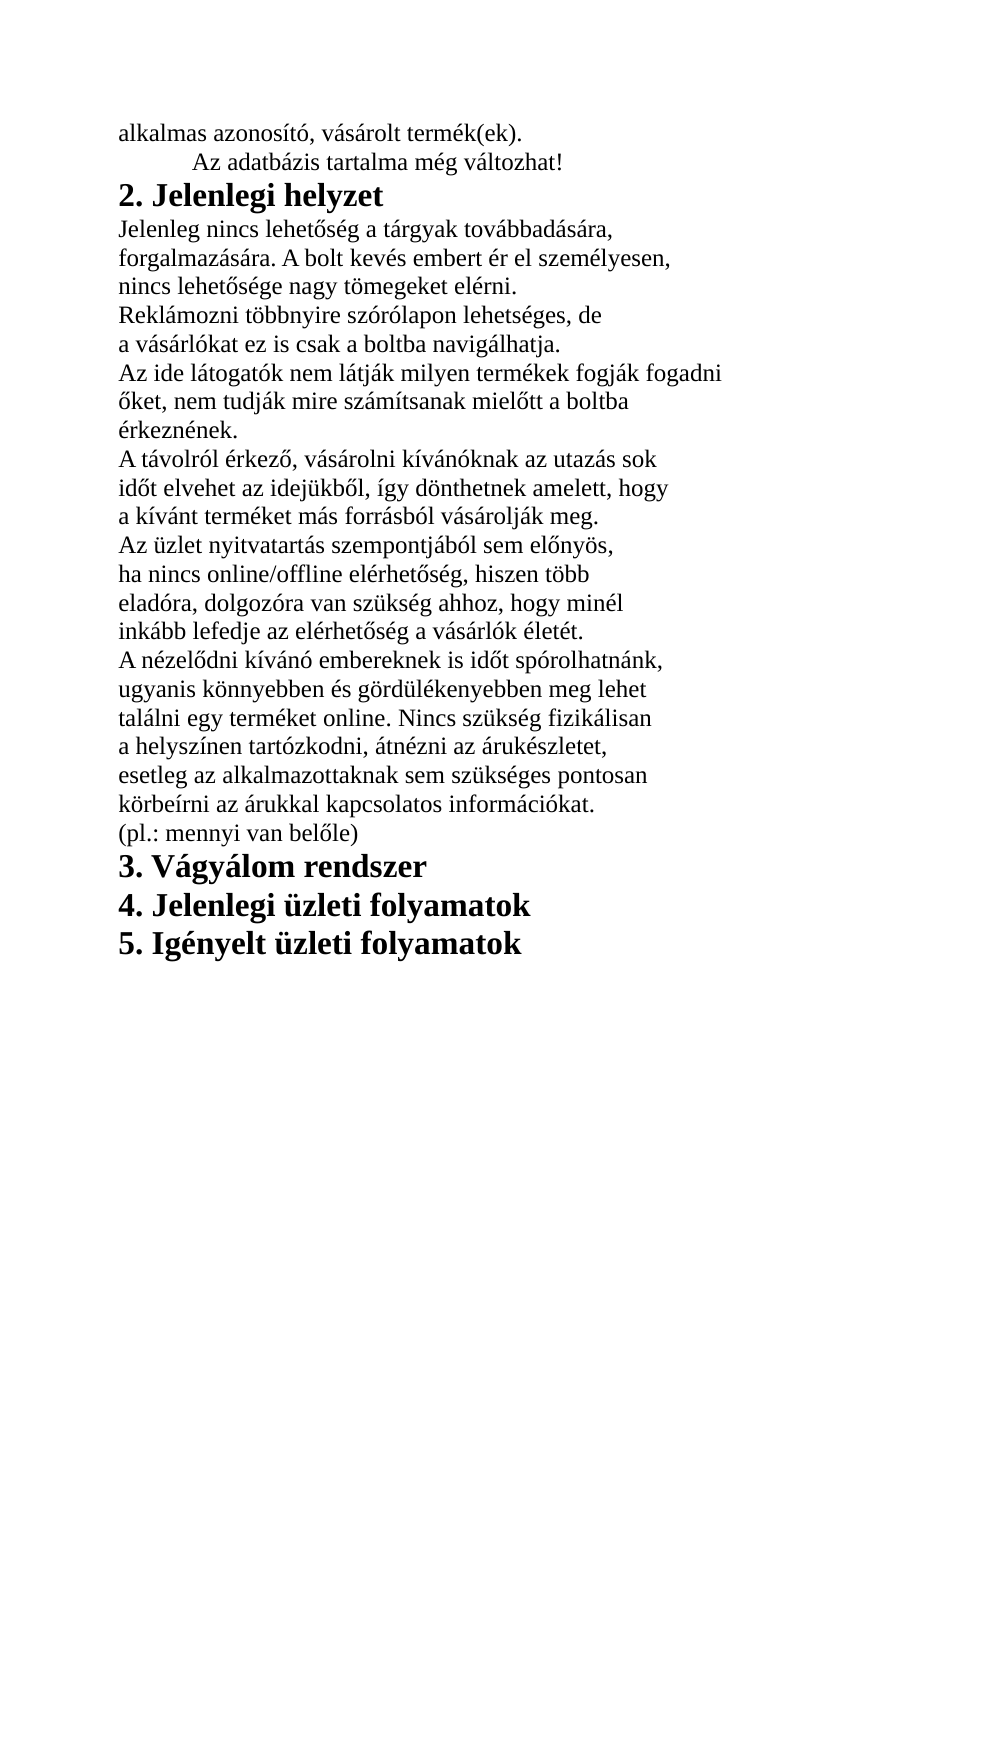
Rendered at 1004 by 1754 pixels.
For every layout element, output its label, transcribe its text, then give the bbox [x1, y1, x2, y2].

text találni egy terméket online. Nincs szükség fizikálisan [118, 703, 886, 731]
text A távolról érkező, vásárolni kívánóknak az utazás sok [118, 444, 886, 473]
text a helyszínen tartózkodni, átnézni az árukészletet, [118, 731, 886, 760]
text forgalmazására. A bolt kevés embert ér el személyesen, [118, 243, 886, 271]
text érkeznének. [118, 415, 886, 444]
text esetleg az alkalmazottaknak sem szükséges pontosan [118, 760, 886, 789]
text a vásárlókat ez is csak a boltba navigálhatja. [118, 329, 886, 358]
text alkalmas azonosító, vásárolt termék(ek). Az adatbázis tartalma még változhat! [118, 118, 886, 176]
text a kívánt terméket más forrásból vásárolják meg. [118, 501, 886, 530]
text A nézelődni kívánó embereknek is időt spórolhatnánk, [118, 645, 886, 674]
text 4. Jelenlegi üzleti folyamatok [118, 885, 886, 923]
text őket, nem tudják mire számítsanak mielőtt a boltba [118, 386, 886, 415]
text 5. Igényelt üzleti folyamatok [118, 923, 886, 961]
text 3. Vágyálom rendszer [118, 846, 886, 885]
text 2. Jelenlegi helyzet [118, 176, 886, 214]
text Az üzlet nyitvatartás szempontjából sem előnyös, [118, 530, 886, 559]
text Az ide látogatók nem látják milyen termékek fogják fogadni [118, 358, 886, 386]
text eladóra, dolgozóra van szükség ahhoz, hogy minél [118, 588, 886, 616]
text nincs lehetősége nagy tömegeket elérni. [118, 271, 886, 300]
text Jelenleg nincs lehetőség a tárgyak továbbadására, [118, 214, 886, 243]
text (pl.: mennyi van belőle) [118, 818, 886, 846]
text Reklámozni többnyire szórólapon lehetséges, de [118, 300, 886, 329]
text inkább lefedje az elérhetőség a vásárlók életét. [118, 616, 886, 645]
text ugyanis könnyebben és gördülékenyebben meg lehet [118, 674, 886, 703]
text időt elvehet az idejükből, így dönthetnek amelett, hogy [118, 473, 886, 501]
text körbeírni az árukkal kapcsolatos információkat. [118, 789, 886, 818]
text ha nincs online/offline elérhetőség, hiszen több [118, 559, 886, 588]
